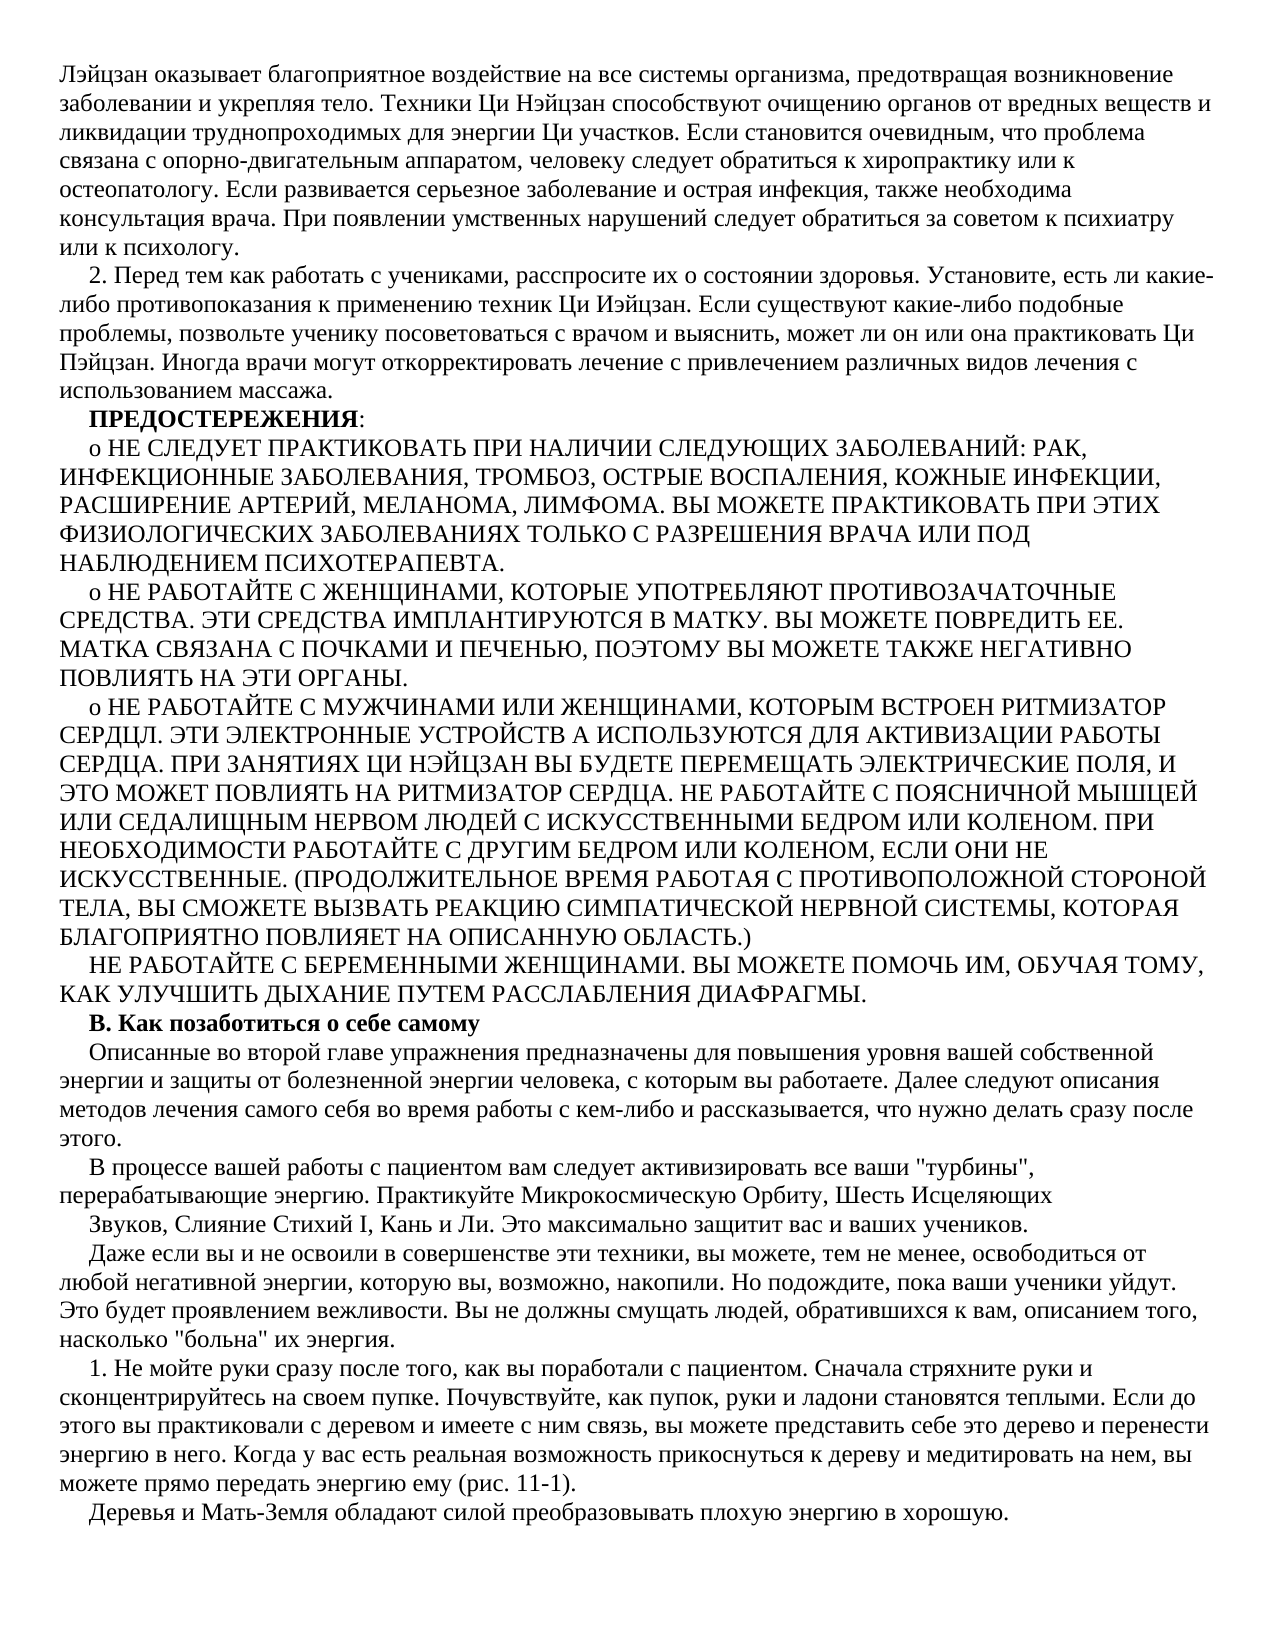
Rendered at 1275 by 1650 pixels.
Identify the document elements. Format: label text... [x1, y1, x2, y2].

text 1. Не мойте руки сразу после того, как вы поработали с пациентом. Сначала стряхните руки и сконцентрируйтесь на своем пупке. Почувствуйте, как пупок, руки и ладони становятся теплыми. Если до этого вы практиковали с деревом и имеете с ним связь, вы можете представить себе это дерево и перенести энергию в него. Когда у вас есть реальная возможность прикоснуться к дереву и медитировать на нем, вы можете прямо передать энергию ему (рис. 11-1). [59, 1353, 1216, 1497]
text 2. Перед тем как работать с учениками, расспросите их о состоянии здоровья. Установите, есть ли какие-либо противопоказания к применению техник Ци Иэйцзан. Если существуют какие-либо подобные проблемы, позвольте ученику посоветоваться с врачом и выяснить, может ли он или она практиковать Ци Пэйцзан. Иногда врачи могут откорректировать лечение с привлечением различных видов лечения с использованием массажа. [59, 260, 1216, 404]
text Описанные во второй главе упражнения предназначены для повышения уровня вашей собственной энергии и защиты от болезненной энергии человека, с которым вы работаете. Далее следуют описания методов лечения самого себя во время работы с кем-либо и рассказывается, что нужно делать сразу после этого. [59, 1037, 1216, 1152]
text o НЕ СЛЕДУЕТ ПРАКТИКОВАТЬ ПРИ НАЛИЧИИ СЛЕДУЮЩИХ ЗАБОЛЕВАНИЙ: РАК, ИНФЕКЦИОННЫЕ ЗАБОЛЕВАНИЯ, ТРОМБОЗ, ОСТРЫЕ ВОСПАЛЕНИЯ, КОЖНЫЕ ИНФЕКЦИИ, РАСШИРЕНИЕ АРТЕРИЙ, МЕЛАНОМА, ЛИМФОМА. ВЫ МОЖЕТЕ ПРАКТИКОВАТЬ ПРИ ЭТИХ ФИЗИОЛОГИЧЕСКИХ ЗАБОЛЕВАНИЯХ ТОЛЬКО С РАЗРЕШЕНИЯ ВРАЧА ИЛИ ПОД НАБЛЮДЕНИЕМ ПСИХОТЕРАПЕВТА. [59, 433, 1216, 577]
text НЕ РАБОТАЙТЕ С БЕРЕМЕННЫМИ ЖЕНЩИНАМИ. ВЫ МОЖЕТЕ ПОМОЧЬ ИМ, ОБУЧАЯ ТОМУ, КАК УЛУЧШИТЬ ДЫХАНИЕ ПУТЕМ РАССЛАБЛЕНИЯ ДИАФРАГМЫ. [59, 950, 1216, 1008]
text o НЕ РАБОТАЙТЕ С МУЖЧИНАМИ ИЛИ ЖЕНЩИНАМИ, КОТОРЫМ ВСТРОЕН РИТМИЗАТОР СЕРДЦЛ. ЭТИ ЭЛЕКТРОННЫЕ УСТРОЙСТВ А ИСПОЛЬЗУЮТСЯ ДЛЯ АКТИВИЗАЦИИ РАБОТЫ СЕРДЦА. ПРИ ЗАНЯТИЯХ ЦИ НЭЙЦЗАН ВЫ БУДЕТЕ ПЕРЕМЕЩАТЬ ЭЛЕКТРИЧЕСКИЕ ПОЛЯ, И ЭТО МОЖЕТ ПОВЛИЯТЬ НА РИТМИЗАТОР СЕРДЦА. НЕ РАБОТАЙТЕ С ПОЯСНИЧНОЙ МЫШЦЕЙ ИЛИ СЕДАЛИЩНЫМ НЕРВОМ ЛЮДЕЙ С ИСКУССТВЕННЫМИ БЕДРОМ ИЛИ КОЛЕНОМ. ПРИ НЕОБХОДИМОСТИ РАБОТАЙТЕ С ДРУГИМ БЕДРОМ ИЛИ КОЛЕНОМ, ЕСЛИ ОНИ НЕ ИСКУССТВЕННЫЕ. (ПРОДОЛЖИТЕЛЬНОЕ ВРЕМЯ РАБОТАЯ С ПРОТИВОПОЛОЖНОЙ СТОРОНОЙ ТЕЛА, ВЫ СМОЖЕТЕ ВЫЗВАТЬ РЕАКЦИЮ СИМПАТИЧЕСКОЙ НЕРВНОЙ СИСТЕМЫ, КОТОРАЯ БЛАГОПРИЯТНО ПОВЛИЯЕТ НА ОПИСАННУЮ ОБЛАСТЬ.) [59, 692, 1216, 950]
text В. Как позаботиться о себе самому [59, 1008, 1216, 1037]
text o НE РАБОТАЙТЕ С ЖЕНЩИНАМИ, КОТОРЫЕ УПОТРЕБЛЯЮТ ПРОТИВОЗАЧАТОЧНЫЕ СРЕДСТВА. ЭТИ СРЕДСТВА ИМПЛАНТИРУЮТСЯ В МАТКУ. ВЫ МОЖЕТЕ ПОВРЕДИТЬ ЕЕ. МАТКА СВЯЗАНА С ПОЧКАМИ И ПЕЧЕНЬЮ, ПОЭТОМУ ВЫ МОЖЕТЕ ТАКЖЕ НЕГАТИВНО ПОВЛИЯТЬ НА ЭТИ ОРГАНЫ. [59, 577, 1216, 692]
text Деревья и Мать-Земля обладают силой преобразовывать плохую энергию в хорошую. [59, 1497, 1216, 1525]
text ПРЕДОСТЕРЕЖЕНИЯ: [59, 404, 1216, 433]
text В процессе вашей работы с пациентом вам следует активизировать все ваши "турбины", перерабатывающие энергию. Практикуйте Микрокосмическую Орбиту, Шесть Исцеляющих [59, 1152, 1216, 1209]
text Лэйцзан оказывает благоприятное воздействие на все системы организма, предотвращая возникновение заболевании и укрепляя тело. Техники Ци Нэйцзан способствуют очищению органов от вредных веществ и ликвидации труднопроходимых для энергии Ци участков. Если становится очевидным, что проблема связана с опорно-двигательным аппаратом, человеку следует обратиться к хиропрактику или к остеопатологу. Если развивается серьезное заболевание и острая инфекция, также необходима консультация врача. При появлении умственных нарушений следует обратиться за советом к психиатру или к психологу. [59, 59, 1216, 260]
text Даже если вы и не освоили в совершенстве эти техники, вы можете, тем не менее, освободиться от любой негативной энергии, которую вы, возможно, накопили. Но подождите, пока ваши ученики уйдут. Это будет проявлением вежливости. Вы не должны смущать людей, обратившихся к вам, описанием того, насколько "больна" их энергия. [59, 1238, 1216, 1353]
text Звуков, Слияние Стихий I, Кань и Ли. Это максимально защитит вас и ваших учеников. [59, 1209, 1216, 1238]
